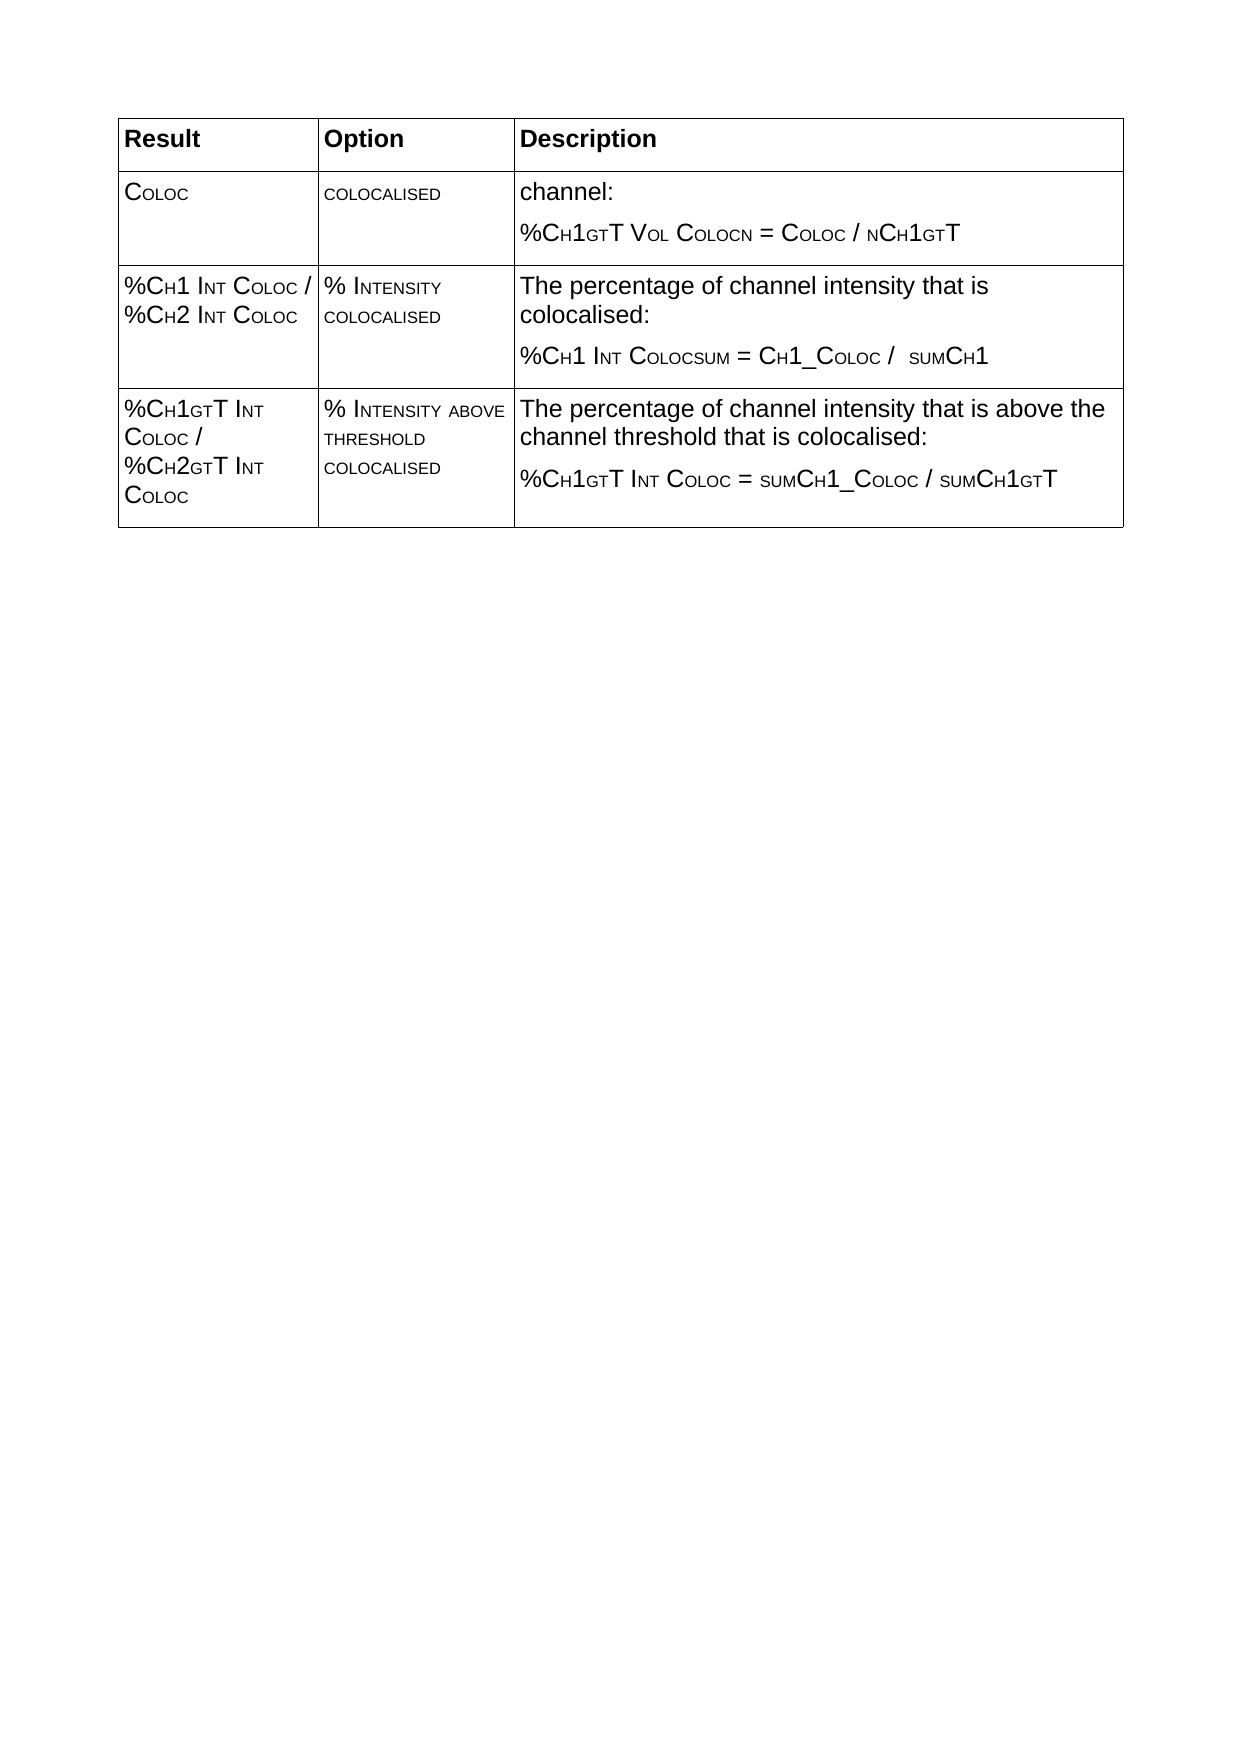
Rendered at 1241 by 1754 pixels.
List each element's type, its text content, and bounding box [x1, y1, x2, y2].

table_cell channel: %Ch1gtT Vol Colocn = Coloc / nCh1gtT [515, 172, 1123, 265]
table_cell % Intensity above threshold colocalised [319, 389, 514, 527]
table_cell Coloc [119, 172, 318, 265]
table_header Description [515, 119, 1123, 171]
table_cell The percentage of channel intensity that is above the channel threshold that is colocalised: %Ch1gtT Int Coloc = sumCh1_Coloc / sumCh1gtT [515, 389, 1123, 527]
table_cell The percentage of channel intensity that is colocalised: %Ch1 Int Colocsum = Ch1_Coloc / sumCh1 [515, 266, 1123, 388]
table_header Result [119, 119, 318, 171]
table_header Option [319, 119, 514, 171]
table_cell %Ch1gtT Int Coloc / %Ch2gtT Int Coloc [119, 389, 318, 527]
table_cell colocalised [319, 172, 514, 265]
table_cell % Intensity colocalised [319, 266, 514, 388]
table_cell %Ch1 Int Coloc / %Ch2 Int Coloc [119, 266, 318, 388]
